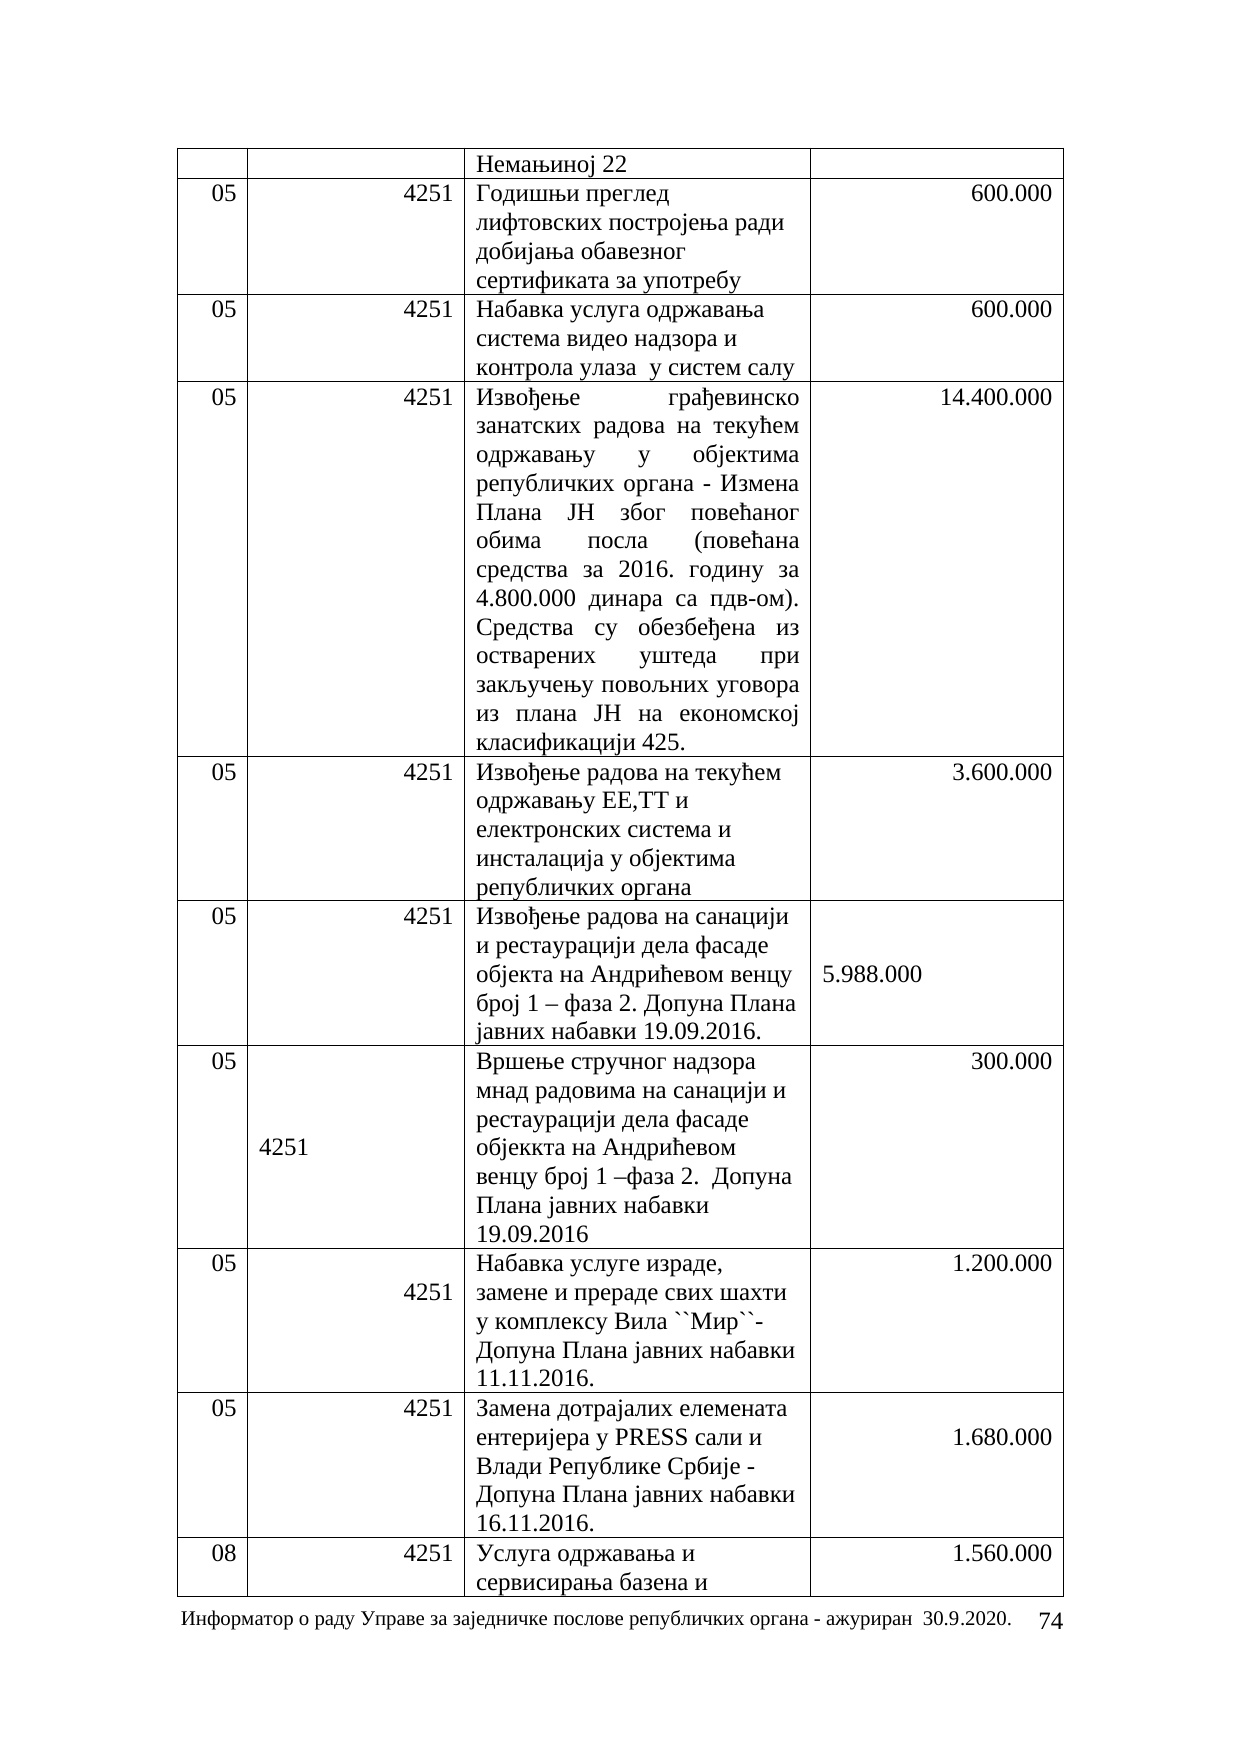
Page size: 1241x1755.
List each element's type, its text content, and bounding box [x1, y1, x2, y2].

table_cell Немањиној 22 [465, 149, 810, 177]
table_cell Услуга одржавања и сервисирања базена и [465, 1538, 810, 1596]
table_cell 4251 [248, 179, 464, 293]
table_cell 05 [178, 179, 247, 293]
table_cell 05 [178, 1393, 247, 1537]
table_cell Набавка услуге израде, замене и прераде свих шахти у комплексу Вила ``Мир``- Допуна Плана јавних набавки 11.11.2016. [465, 1249, 810, 1392]
table_cell 600.000 [811, 295, 1063, 381]
table_cell [248, 149, 464, 177]
table_cell [811, 149, 1063, 177]
table_cell 4251 [248, 1249, 464, 1392]
table_cell [178, 149, 247, 177]
table_cell 1.680.000 [811, 1393, 1063, 1537]
table_cell 08 [178, 1538, 247, 1596]
table_cell 3.600.000 [811, 757, 1063, 900]
table_cell 1.200.000 [811, 1249, 1063, 1392]
table_cell 4251 [248, 1538, 464, 1596]
table_cell Набавка услуга одржавања система видео надзора и контрола улаза у систем салу [465, 295, 810, 381]
table_cell Извођење радова на санацији и рестаурацији дела фасаде објекта на Андрићевом венцу број 1 – фаза 2. Допуна Плана јавних набавки 19.09.2016. [465, 901, 810, 1045]
table_cell 5.988.000 [811, 901, 1063, 1045]
table_cell 05 [178, 1249, 247, 1392]
table_cell Вршење стручног надзора мнад радовима на санацији и рестаурацији дела фасаде објеккта на Андрићевом венцу број 1 –фаза 2. Допуна Плана јавних набавки 19.09.2016 [465, 1046, 810, 1247]
table_cell 05 [178, 382, 247, 756]
table_cell 4251 [248, 382, 464, 756]
table_cell 4251 [248, 1046, 464, 1247]
table_cell 05 [178, 1046, 247, 1247]
table_cell Извођење грађевинско занатских радова на текућем одржавању у објектима републичких органа - Измена Плана ЈН због повећаног обима посла (повећана средства за 2016. годину за 4.800.000 динара са пдв-ом). Средства су обезбеђена из остварених уштеда при закључењу повољних уговора из плана ЈН на економској класификацији 425. [465, 382, 810, 756]
table_cell 4251 [248, 757, 464, 900]
table_cell 4251 [248, 901, 464, 1045]
table_cell 05 [178, 901, 247, 1045]
table_cell Извођење радова на текућем одржавању ЕЕ,ТТ и електронских система и инсталација у објектима републичких органа [465, 757, 810, 900]
table_cell 05 [178, 757, 247, 900]
table_cell 4251 [248, 1393, 464, 1537]
table_cell 05 [178, 295, 247, 381]
table_cell Годишњи преглед лифтовских постројења ради добијања обавезног сертификата за употребу [465, 179, 810, 293]
table_cell 14.400.000 [811, 382, 1063, 756]
table_cell 300.000 [811, 1046, 1063, 1247]
table_cell 4251 [248, 295, 464, 381]
table_cell 600.000 [811, 179, 1063, 293]
table_cell Замена дотрајалих елемената ентеријера у PRESS сали и Влади Републике Србије - Допуна Плана јавних набавки 16.11.2016. [465, 1393, 810, 1537]
table_cell 1.560.000 [811, 1538, 1063, 1596]
